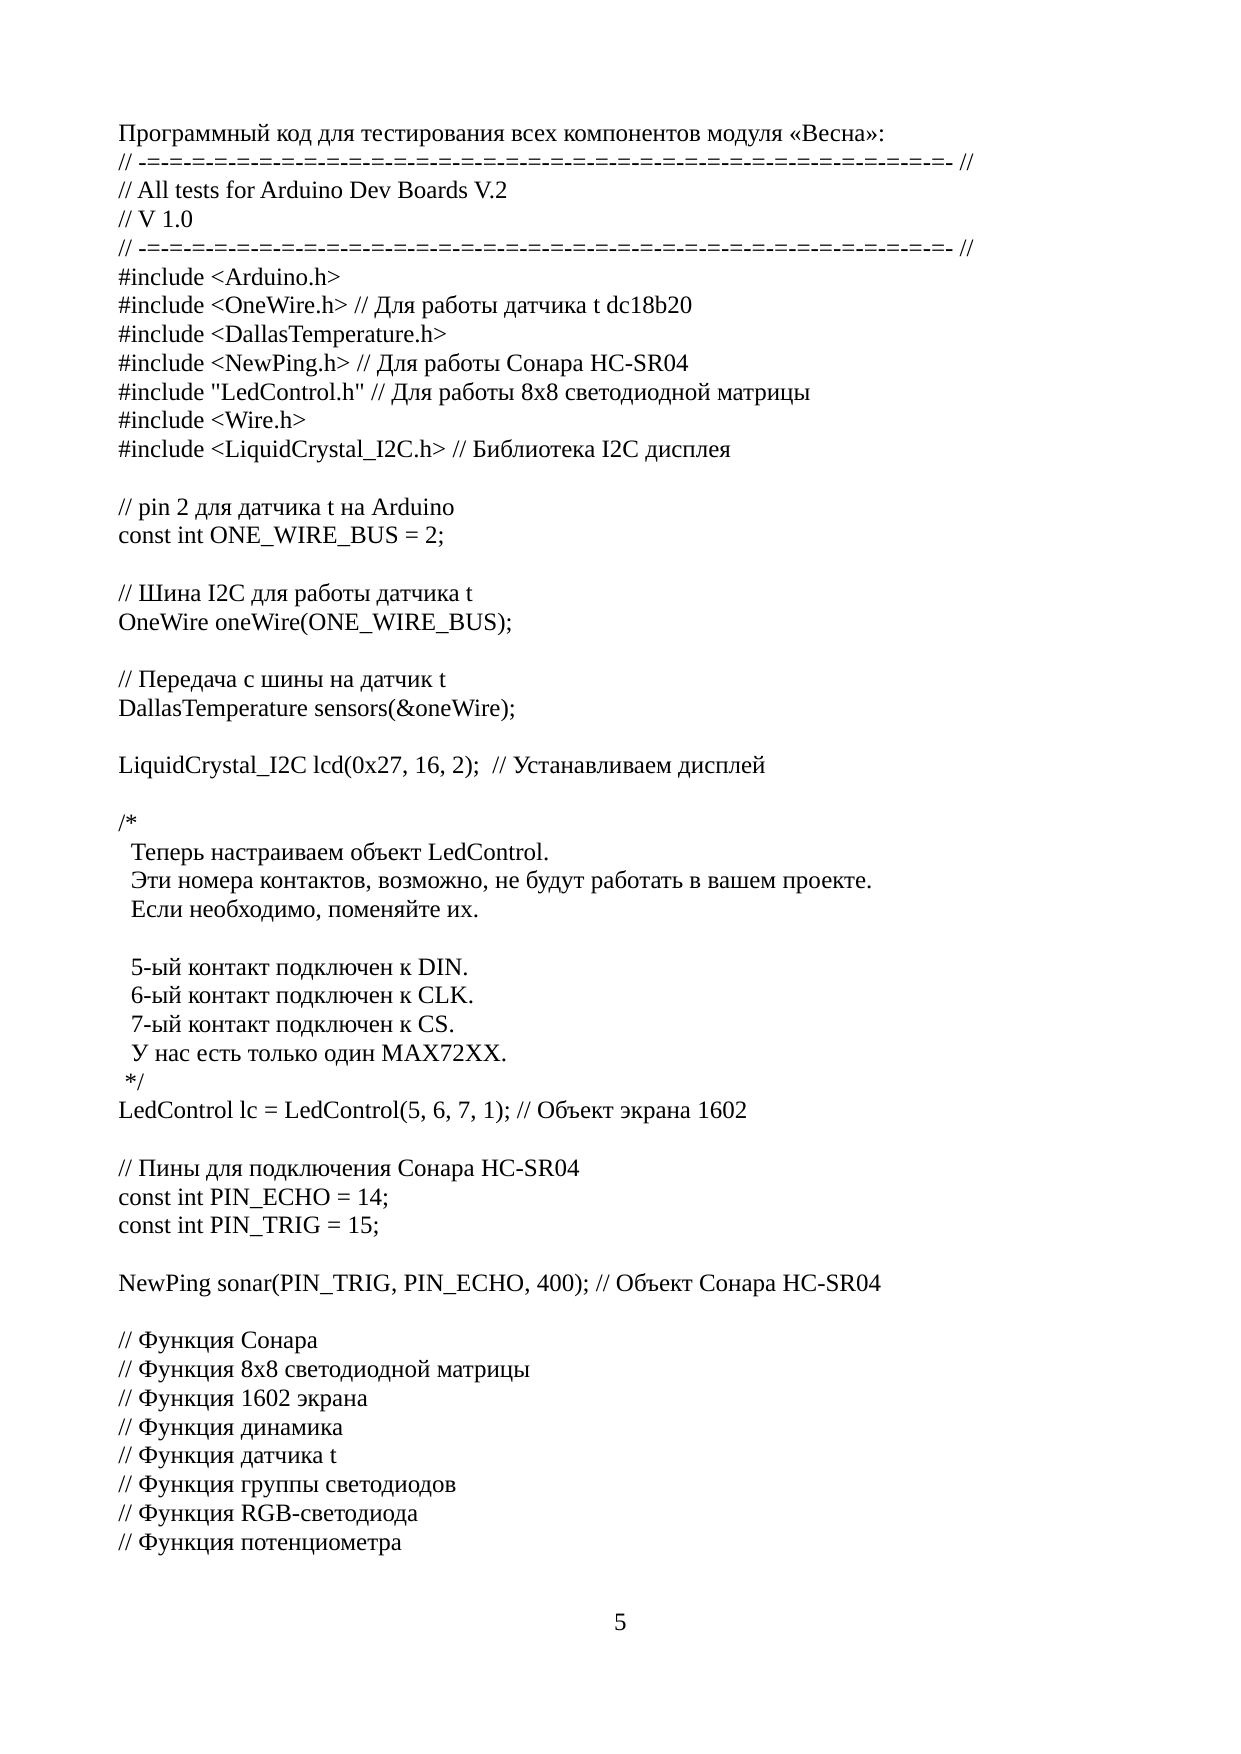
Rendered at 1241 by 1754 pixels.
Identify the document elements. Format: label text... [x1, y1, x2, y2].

text // Шина I2C для работы датчика t [118, 578, 1122, 607]
text // Функция динамика [118, 1412, 1122, 1441]
text /* [118, 808, 1122, 837]
text #include <DallasTemperature.h> [118, 319, 1122, 348]
text // -=-=-=-=-=-=-=-=-=-=-=-=-=-=-=-=-=-=-=-=-=-=-=-=-=-=-=-=-=-=-=-=-=-=-=-=- // [118, 233, 1122, 262]
text const int ONE_WIRE_BUS = 2; [118, 521, 1122, 549]
text const int PIN_TRIG = 15; [118, 1211, 1122, 1239]
text #include <OneWire.h> // Для работы датчика t dc18b20 [118, 291, 1122, 319]
text 7-ый контакт подключен к CS. [118, 1009, 1122, 1038]
text DallasTemperature sensors(&oneWire); [118, 693, 1122, 722]
text 6-ый контакт подключен к CLK. [118, 981, 1122, 1009]
text */ [118, 1067, 1122, 1096]
text // V 1.0 [118, 204, 1122, 233]
text // Функция потенциометра [118, 1527, 1122, 1556]
text // Функция группы светодиодов [118, 1469, 1122, 1498]
text #include <NewPing.h> // Для работы Сонара HC-SR04 [118, 348, 1122, 377]
text // All tests for Arduino Dev Boards V.2 [118, 176, 1122, 204]
text #include <Wire.h> [118, 406, 1122, 434]
text #include "LedControl.h" // Для работы 8х8 светодиодной матрицы [118, 377, 1122, 406]
text У нас есть только один MAX72XX. [118, 1038, 1122, 1067]
text LedControl lc = LedControl(5, 6, 7, 1); // Объект экрана 1602 [118, 1096, 1122, 1124]
text NewPing sonar(PIN_TRIG, PIN_ECHO, 400); // Объект Сонара HC-SR04 [118, 1268, 1122, 1297]
text OneWire oneWire(ONE_WIRE_BUS); [118, 607, 1122, 636]
text #include <Arduino.h> [118, 262, 1122, 291]
text Эти номера контактов, возможно, не будут работать в вашем проекте. [118, 866, 1122, 894]
text 5-ый контакт подключен к DIN. [118, 952, 1122, 981]
text Программный код для тестирования всех компонентов модуля «Весна»: [118, 118, 1122, 147]
text // Функция 1602 экрана [118, 1383, 1122, 1412]
text Если необходимо, поменяйте их. [118, 894, 1122, 923]
text // Функция RGB-светодиода [118, 1498, 1122, 1527]
text // Пины для подключения Сонара HC-SR04 [118, 1153, 1122, 1182]
text // Функция 8х8 светодиодной матрицы [118, 1354, 1122, 1383]
text // -=-=-=-=-=-=-=-=-=-=-=-=-=-=-=-=-=-=-=-=-=-=-=-=-=-=-=-=-=-=-=-=-=-=-=-=- // [118, 147, 1122, 176]
text Теперь настраиваем объект LedControl. [118, 837, 1122, 866]
text // pin 2 для датчика t на Arduino [118, 492, 1122, 521]
text // Передача c шины на датчик t [118, 664, 1122, 693]
text const int PIN_ECHO = 14; [118, 1182, 1122, 1211]
text #include <LiquidCrystal_I2C.h> // Библиотека I2C дисплея [118, 434, 1122, 463]
text // Функция Сонара [118, 1326, 1122, 1354]
text // Функция датчика t [118, 1441, 1122, 1469]
text LiquidCrystal_I2C lcd(0x27, 16, 2); // Устанавливаем дисплей [118, 751, 1122, 779]
